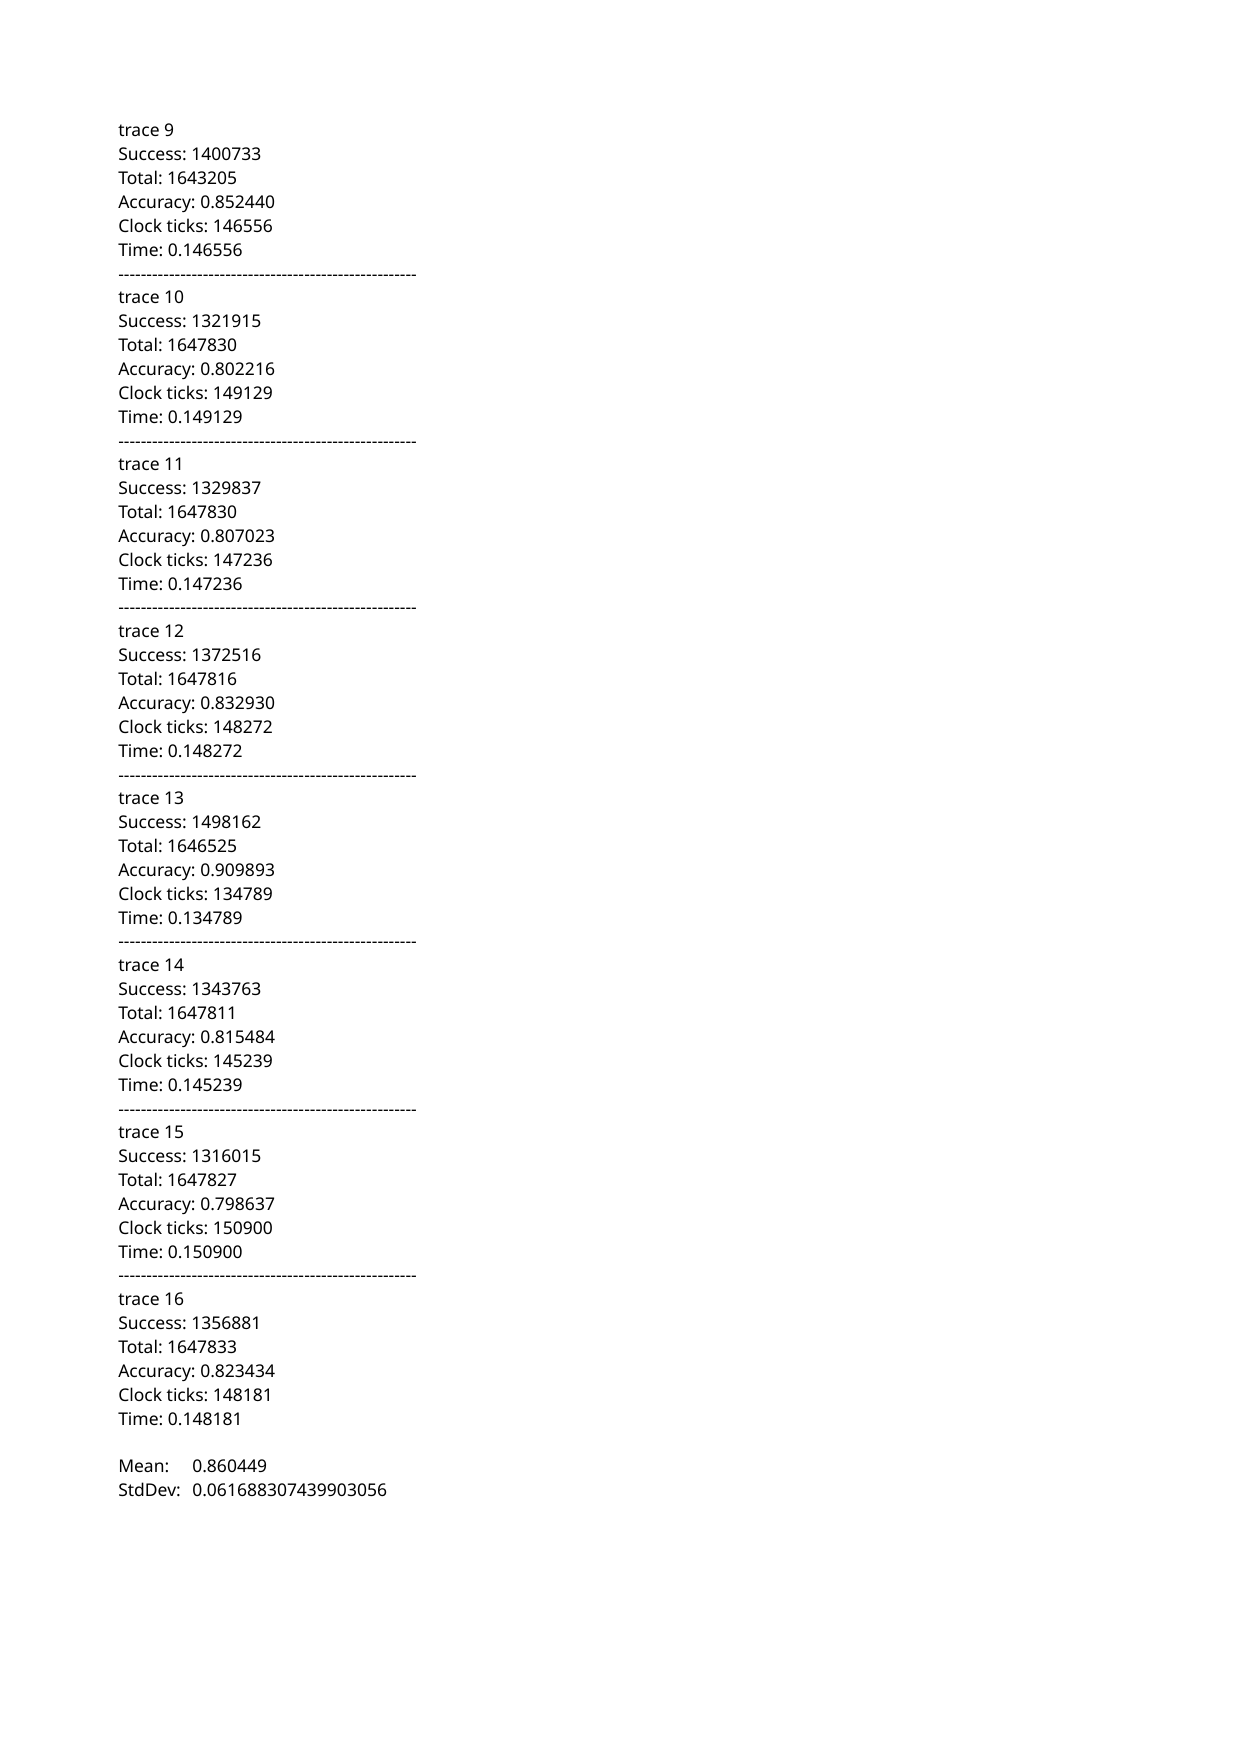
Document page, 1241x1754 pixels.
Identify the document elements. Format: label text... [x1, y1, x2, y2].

text Time: 0.134789 [118, 905, 1122, 929]
text trace 11 [118, 452, 1122, 476]
text ----------------------------------------------------- [118, 1096, 1122, 1120]
text Clock ticks: 150900 [118, 1215, 1122, 1239]
text trace 16 [118, 1287, 1122, 1311]
text Time: 0.146556 [118, 237, 1122, 261]
text Accuracy: 0.815484 [118, 1024, 1122, 1048]
text StdDev: 0.061688307439903056 [118, 1478, 1122, 1502]
text Total: 1646525 [118, 834, 1122, 858]
text Accuracy: 0.823434 [118, 1358, 1122, 1382]
text trace 14 [118, 953, 1122, 977]
text Success: 1329837 [118, 476, 1122, 500]
text Success: 1356881 [118, 1311, 1122, 1335]
text ----------------------------------------------------- [118, 929, 1122, 953]
text Success: 1316015 [118, 1144, 1122, 1168]
text ----------------------------------------------------- [118, 261, 1122, 285]
text Mean: 0.860449 [118, 1454, 1122, 1478]
text Clock ticks: 148272 [118, 714, 1122, 738]
text Total: 1643205 [118, 166, 1122, 190]
text Success: 1321915 [118, 309, 1122, 333]
text Time: 0.149129 [118, 404, 1122, 428]
text ----------------------------------------------------- [118, 595, 1122, 619]
text trace 9 [118, 118, 1122, 142]
text ----------------------------------------------------- [118, 1263, 1122, 1287]
text Accuracy: 0.832930 [118, 691, 1122, 714]
text ----------------------------------------------------- [118, 762, 1122, 786]
text Total: 1647830 [118, 500, 1122, 524]
text Time: 0.150900 [118, 1239, 1122, 1263]
text Time: 0.148181 [118, 1406, 1122, 1430]
text Accuracy: 0.798637 [118, 1192, 1122, 1215]
text Success: 1498162 [118, 810, 1122, 834]
text Clock ticks: 134789 [118, 881, 1122, 905]
text trace 12 [118, 619, 1122, 643]
text Total: 1647827 [118, 1168, 1122, 1192]
text Success: 1343763 [118, 977, 1122, 1001]
text trace 15 [118, 1120, 1122, 1144]
text Success: 1372516 [118, 643, 1122, 667]
text ----------------------------------------------------- [118, 428, 1122, 452]
text trace 13 [118, 786, 1122, 810]
text Success: 1400733 [118, 142, 1122, 166]
text Accuracy: 0.802216 [118, 357, 1122, 381]
text Accuracy: 0.909893 [118, 858, 1122, 881]
text Time: 0.147236 [118, 571, 1122, 595]
text Total: 1647833 [118, 1335, 1122, 1358]
text Total: 1647830 [118, 333, 1122, 357]
text Clock ticks: 147236 [118, 547, 1122, 571]
text Accuracy: 0.807023 [118, 524, 1122, 547]
text Time: 0.145239 [118, 1072, 1122, 1096]
text Total: 1647816 [118, 667, 1122, 691]
text Total: 1647811 [118, 1001, 1122, 1024]
text Clock ticks: 146556 [118, 213, 1122, 237]
text Accuracy: 0.852440 [118, 190, 1122, 213]
text Clock ticks: 148181 [118, 1382, 1122, 1406]
text Clock ticks: 149129 [118, 381, 1122, 404]
text Clock ticks: 145239 [118, 1048, 1122, 1072]
text Time: 0.148272 [118, 738, 1122, 762]
text trace 10 [118, 285, 1122, 309]
